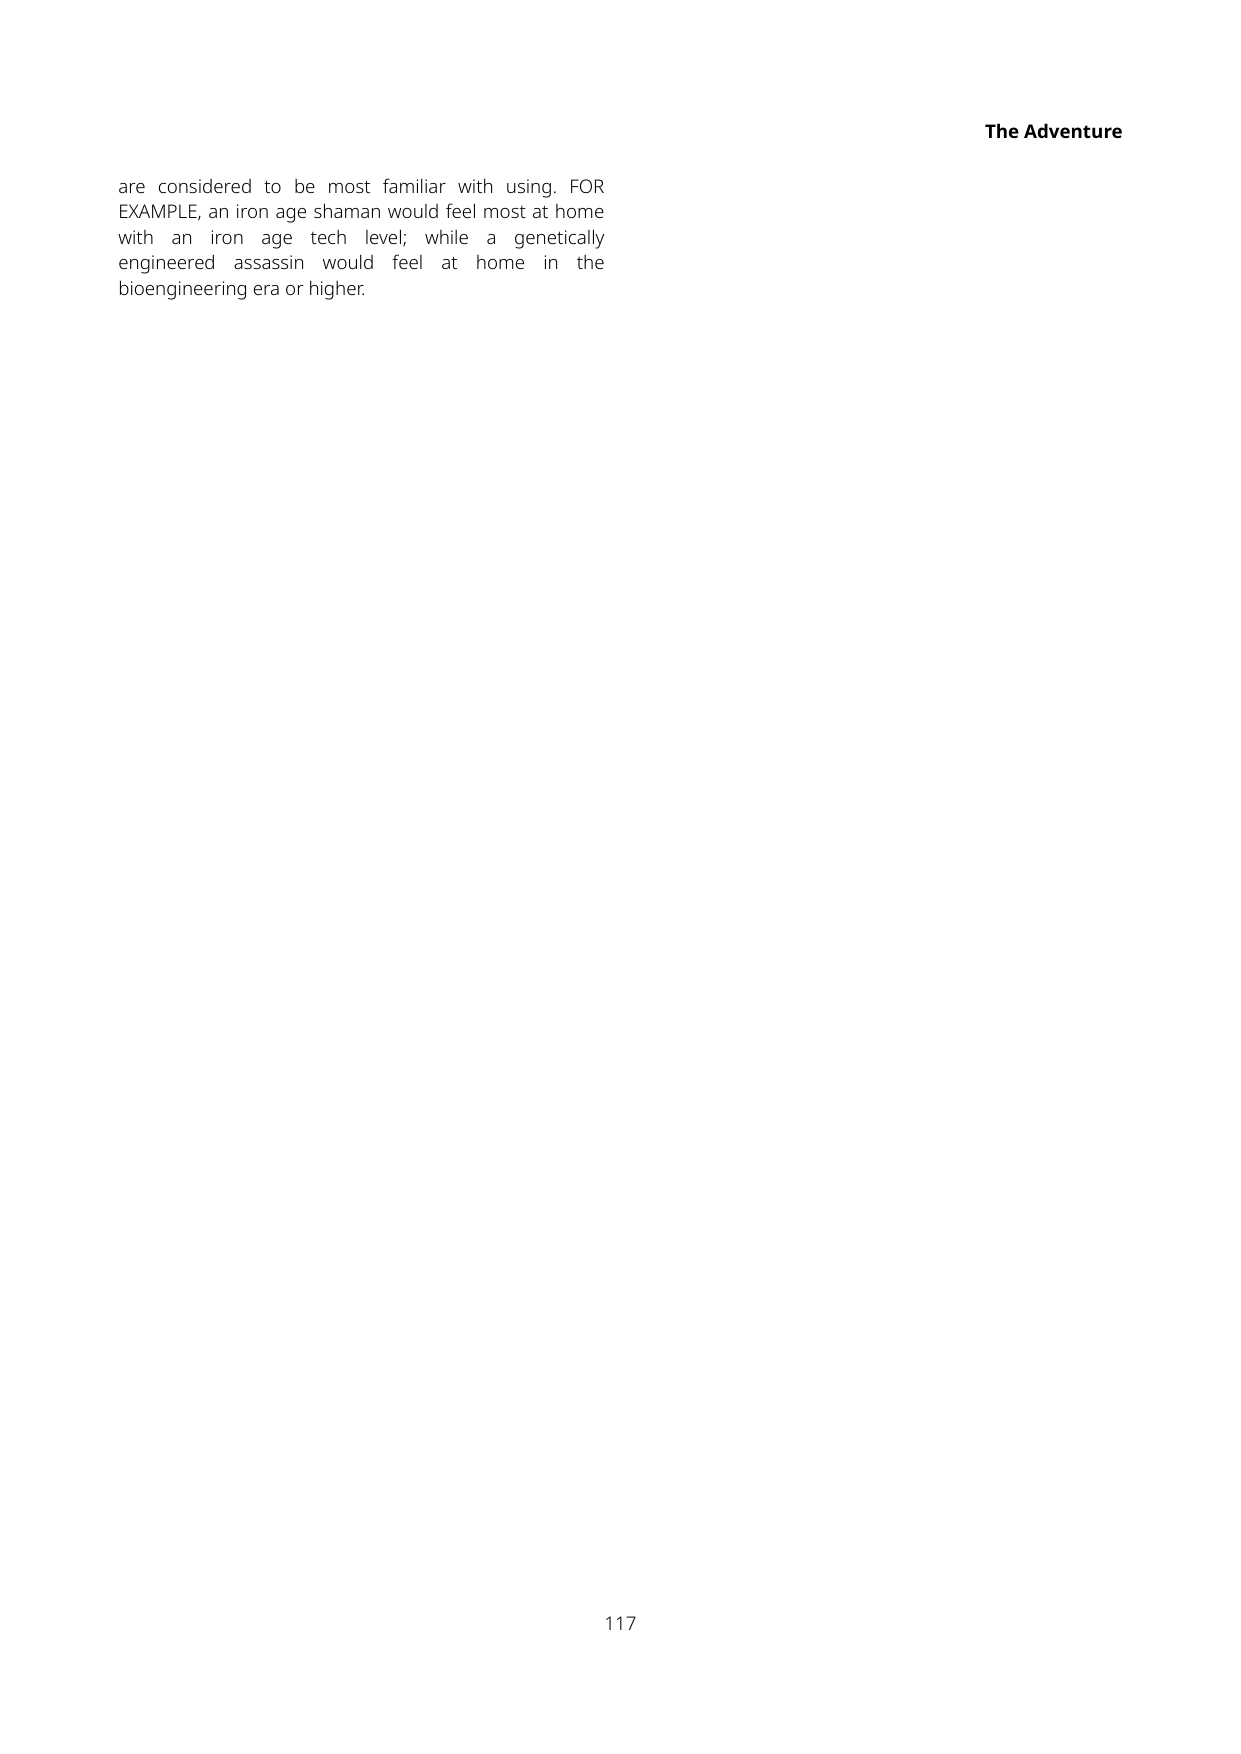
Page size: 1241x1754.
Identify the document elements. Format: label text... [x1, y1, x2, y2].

text are considered to be most familiar with using. FOR EXAMPLE, an iron age shaman would feel most at home with an iron age tech level; while a genetically engineered assassin would feel at home in the bioengineering era or higher. [118, 173, 605, 301]
